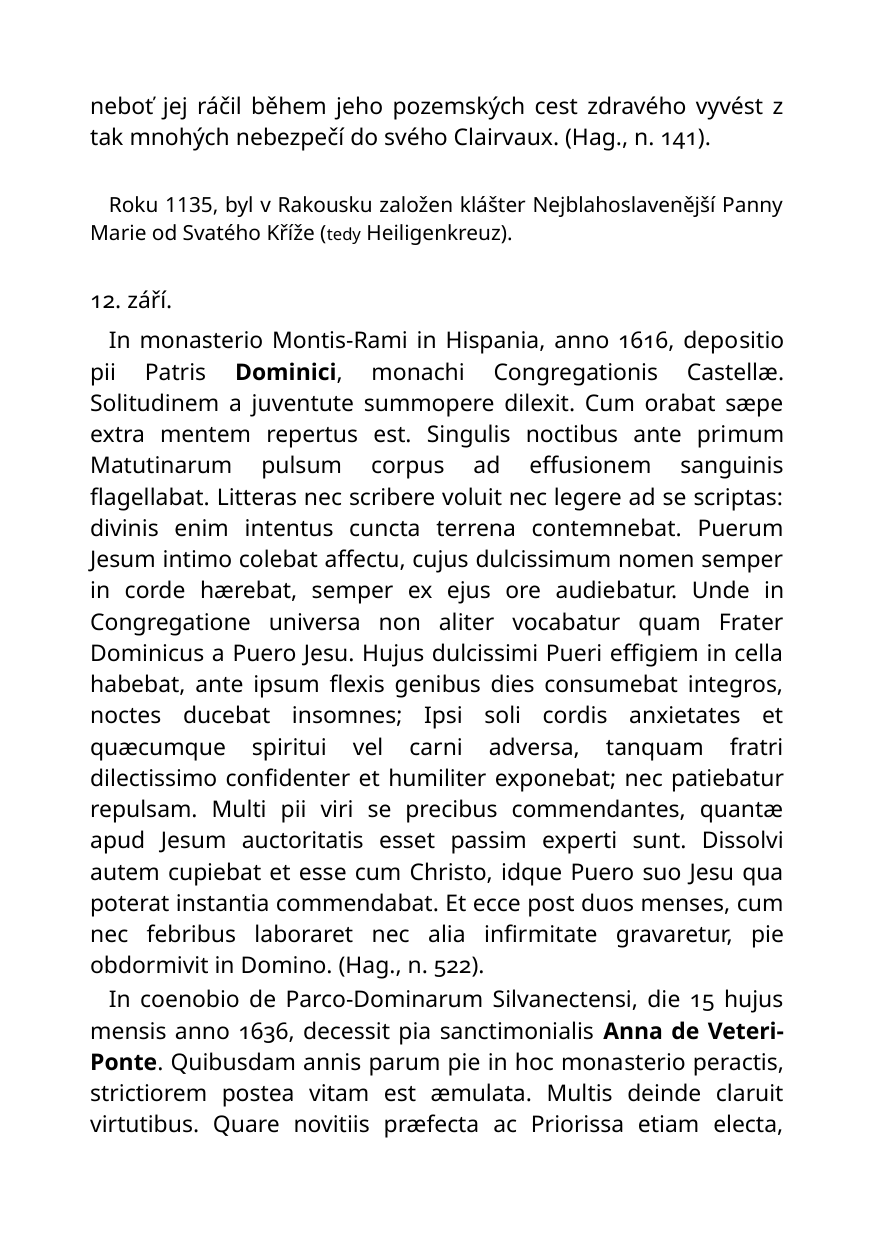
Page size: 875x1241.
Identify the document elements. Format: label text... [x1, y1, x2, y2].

text In coenobio de Parco-Dominarum Silvanectensi, die 15 hujus mensis anno 1636, decessit pia sanctimonialis Anna de Veteri-Ponte. Quibusdam annis parum pie in hoc mona­sterio peractis, strictiorem postea vitam est æmulata. Multis deinde claruit virtutibus. Quare novitiis præfecta ac Priorissa etiam electa, [90, 983, 784, 1140]
text 12. září. [90, 284, 784, 315]
text In monasterio Montis-Rami in Hispania, anno 1616, depo­sitio pii Patris Dominici, monachi Congregationis Castellæ. Solitudinem a juventute summopere dilexit. Cum orabat sæpe extra mentem repertus est. Singulis noctibus ante pri­mum Matutinarum pulsum corpus ad effusionem sanguinis flagellabat. Litteras nec scribere voluit nec legere ad se scriptas: divinis enim intentus cuncta terrena contemnebat. Puerum Jesum intimo colebat affectu, cujus dulcissimum nomen semper in corde hærebat, semper ex ejus ore audie­batur. Unde in Congregatione universa non aliter vocabatur quam Frater Dominicus a Puero Jesu. Hujus dulcissimi Pueri effigiem in cella habebat, ante ipsum flexis genibus dies consumebat integros, noctes ducebat insomnes; Ipsi soli cordis anxietates et quæcumque spiritui vel carni adversa, tanquam fratri dilectissimo confidenter et humiliter expone­bat; nec patiebatur repulsam. Multi pii viri se precibus commendantes, quantæ apud Jesum auctoritatis esset passim experti sunt. Dissolvi autem cupiebat et esse cum Christo, idque Puero suo Jesu qua poterat instantia commendabat. Et ecce post duos menses, cum nec febribus laboraret nec alia infir­mitate gravaretur, pie obdormivit in Domino. (Hag., n. 522). [90, 324, 784, 980]
text neboť jej ráčil během jeho pozemských cest zdravého vyvést z tak mnohých nebezpečí do svého Clairvaux. (Hag., n. 141). [90, 90, 784, 152]
text Roku 1135, byl v Rakousku založen klášter Nejblahoslavenější Panny Marie od Svatého Kříže (tedy Heiligenkreuz). [90, 190, 784, 247]
